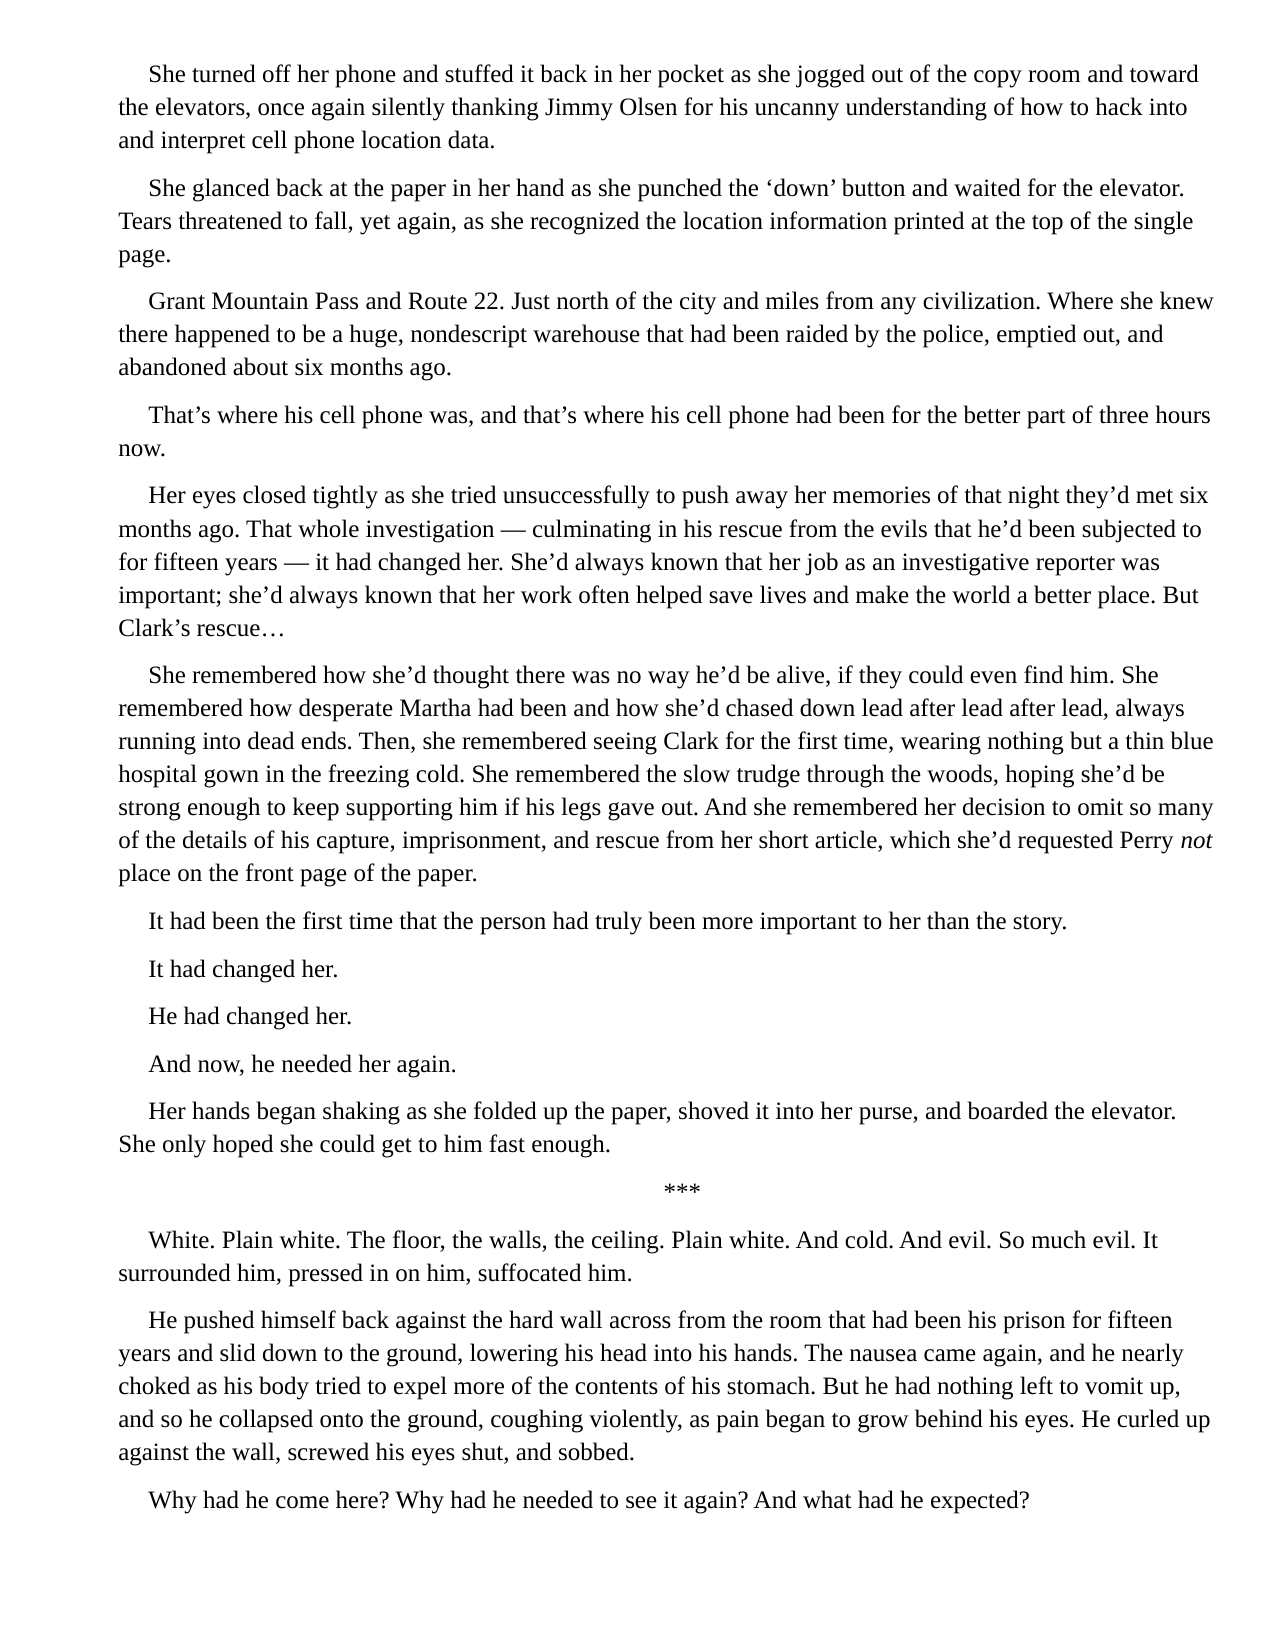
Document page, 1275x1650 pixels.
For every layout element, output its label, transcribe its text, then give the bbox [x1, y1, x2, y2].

text It had changed her. [118, 954, 1216, 982]
text She remembered how she’d thought there was no way he’d be alive, if they could even find him. She remembered how desperate Martha had been and how she’d chased down lead after lead after lead, always running into dead ends. Then, she remembered seeing Clark for the first time, wearing nothing but a thin blue hospital gown in the freezing cold. She remembered the slow trudge through the woods, hoping she’d be strong enough to keep supporting him if his legs gave out. And she remembered her decision to omit so many of the details of his capture, imprisonment, and rescue from her short article, which she’d requested Perry not place on the front page of the paper. [118, 660, 1216, 887]
text She glanced back at the paper in her hand as she punched the ‘down’ button and waited for the elevator. Tears threatened to fall, yet again, as she recognized the location information printed at the top of the single page. [118, 173, 1216, 267]
text She turned off her phone and stuffed it back in her pocket as she jogged out of the copy room and toward the elevators, once again silently thanking Jimmy Olsen for his uncanny understanding of how to hack into and interpret cell phone location data. [118, 59, 1216, 154]
text Her eyes closed tightly as she tried unsuccessfully to push away her memories of that night they’d met six months ago. That whole investigation — culminating in his rescue from the evils that he’d been subjected to for fifteen years — it had changed her. She’d always known that her job as an investigative reporter was important; she’d always known that her work often helped save lives and make the world a better place. But Clark’s rescue… [118, 481, 1216, 641]
text That’s where his cell phone was, and that’s where his cell phone had been for the better part of three hours now. [118, 400, 1216, 462]
text He had changed her. [118, 1001, 1216, 1030]
text Her hands began shaking as she folded up the paper, shoved it into her purse, and boarded the elevator. She only hoped she could get to him fast enough. [118, 1096, 1216, 1158]
text It had been the first time that the person had truly been more important to her than the story. [118, 906, 1216, 935]
text He pushed himself back against the hard wall across from the room that had been his prison for fifteen years and slid down to the ground, lowering his head into his hands. The nausea came again, and he nearly choked as his body tried to expel more of the contents of his stomach. But he had nothing left to vomit up, and so he collapsed onto the ground, coughing violently, as pain began to grow behind his eyes. He curled up against the wall, screwed his eyes shut, and sobbed. [118, 1305, 1216, 1466]
text Grant Mountain Pass and Route 22. Just north of the city and miles from any civilization. Where she knew there happened to be a huge, nondescript warehouse that had been raided by the police, emptied out, and abandoned about six months ago. [118, 286, 1216, 381]
text White. Plain white. The floor, the walls, the ceiling. Plain white. And cold. And evil. So much evil. It surrounded him, pressed in on him, suffocated him. [118, 1225, 1216, 1286]
text And now, he needed her again. [118, 1049, 1216, 1078]
text *** [118, 1177, 1216, 1206]
text Why had he come here? Why had he needed to see it again? And what had he expected? [118, 1485, 1216, 1514]
